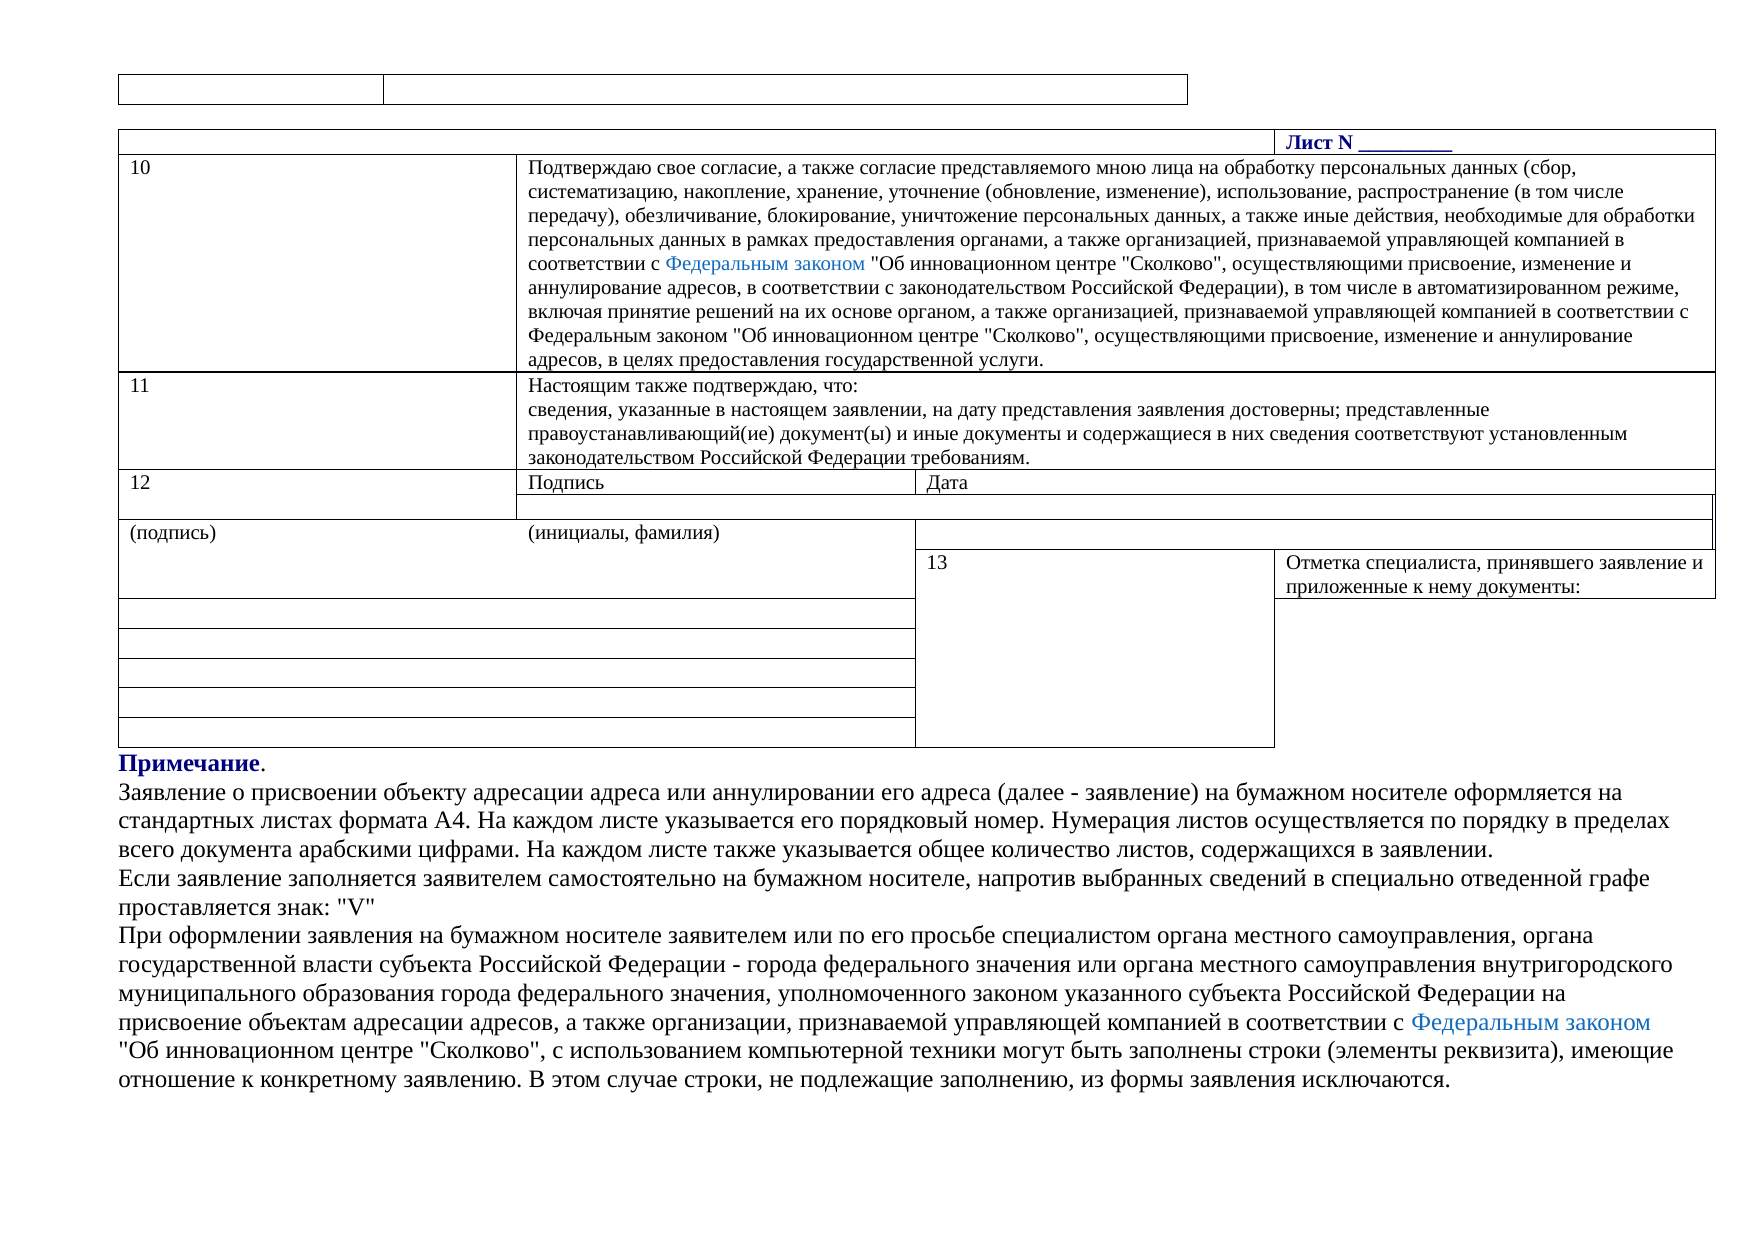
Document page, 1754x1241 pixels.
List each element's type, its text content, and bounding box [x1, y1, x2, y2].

table_cell [1275, 717, 1716, 747]
table_cell [1188, 74, 1717, 104]
table_cell [119, 688, 915, 717]
table_cell [119, 659, 915, 687]
text При оформлении заявления на бумажном носителе заявителем или по его просьбе специалистом органа местного самоуправления, органа государственной власти субъекта Российской Федерации - города федерального значения или органа местного самоуправления внутригородского муниципального образования города федерального значения, уполномоченного законом указанного субъекта Российской Федерации на присвоение объектам адресации адресов, а также организации, признаваемой управляющей компанией в соответствии с Федеральным законом "Об инновационном центре "Сколково", с использованием компьютерной техники могут быть заполнены строки (элементы реквизита), имеющие отношение к конкретному заявлению. В этом случае строки, не подлежащие заполнению, из формы заявления исключаются. [118, 920, 1695, 1093]
table_cell [1275, 658, 1716, 687]
table_cell Отметка специалиста, принявшего заявление и приложенные к нему документы: [1275, 550, 1715, 598]
table_cell [384, 75, 1187, 104]
table_header [119, 130, 1274, 154]
table_cell [916, 520, 1712, 549]
table_header Лист N _________ [1275, 130, 1715, 154]
table_cell 10 [119, 155, 516, 371]
table_cell [915, 495, 1314, 519]
table_cell 12 [119, 470, 516, 519]
text Заявление о присвоении объекту адресации адреса или аннулировании его адреса (далее - заявление) на бумажном носителе оформляется на стандартных листах формата А4. На каждом листе указывается его порядковый номер. Нумерация листов осуществляется по порядку в пределах всего документа арабскими цифрами. На каждом листе также указывается общее количество листов, содержащихся в заявлении. [118, 777, 1695, 863]
text Примечание. [118, 748, 1695, 777]
table_cell [1314, 495, 1712, 519]
table_cell [1275, 687, 1716, 717]
table_cell (инициалы, фамилия) [517, 520, 915, 598]
table_cell Подпись [517, 470, 915, 494]
table_cell [119, 718, 915, 747]
table_cell 11 [119, 373, 516, 469]
table_cell [119, 629, 915, 657]
table_cell Настоящим также подтверждаю, что: сведения, указанные в настоящем заявлении, на дату представления заявления достоверны; представленные правоустанавливающий(ие) документ(ы) и иные документы и содержащиеся в них сведения соответствуют установленным законодательством Российской Федерации требованиям. [517, 373, 1715, 469]
table_cell 13 [916, 550, 1274, 747]
table_cell [517, 495, 915, 519]
table_cell [119, 599, 915, 628]
table_cell Дата [916, 470, 1715, 494]
table_cell (подпись) [119, 520, 517, 598]
table_cell [1275, 599, 1716, 628]
table_cell [1275, 628, 1716, 657]
table_cell Подтверждаю свое согласие, а также согласие представляемого мною лица на обработку персональных данных (сбор, систематизацию, накопление, хранение, уточнение (обновление, изменение), использование, распространение (в том числе передачу), обезличивание, блокирование, уничтожение персональных данных, а также иные действия, необходимые для обработки персональных данных в рамках предоставления органами, а также организацией, признаваемой управляющей компанией в соответствии с Федеральным законом "Об инновационном центре "Сколково", осуществляющими присвоение, изменение и аннулирование адресов, в соответствии с законодательством Российской Федерации), в том числе в автоматизированном режиме, включая принятие решений на их основе органом, а также организацией, признаваемой управляющей компанией в соответствии с Федеральным законом "Об инновационном центре "Сколково", осуществляющими присвоение, изменение и аннулирование адресов, в целях предоставления государственной услуги. [517, 155, 1715, 371]
text Если заявление заполняется заявителем самостоятельно на бумажном носителе, напротив выбранных сведений в специально отведенной графе проставляется знак: "V" [118, 863, 1695, 920]
